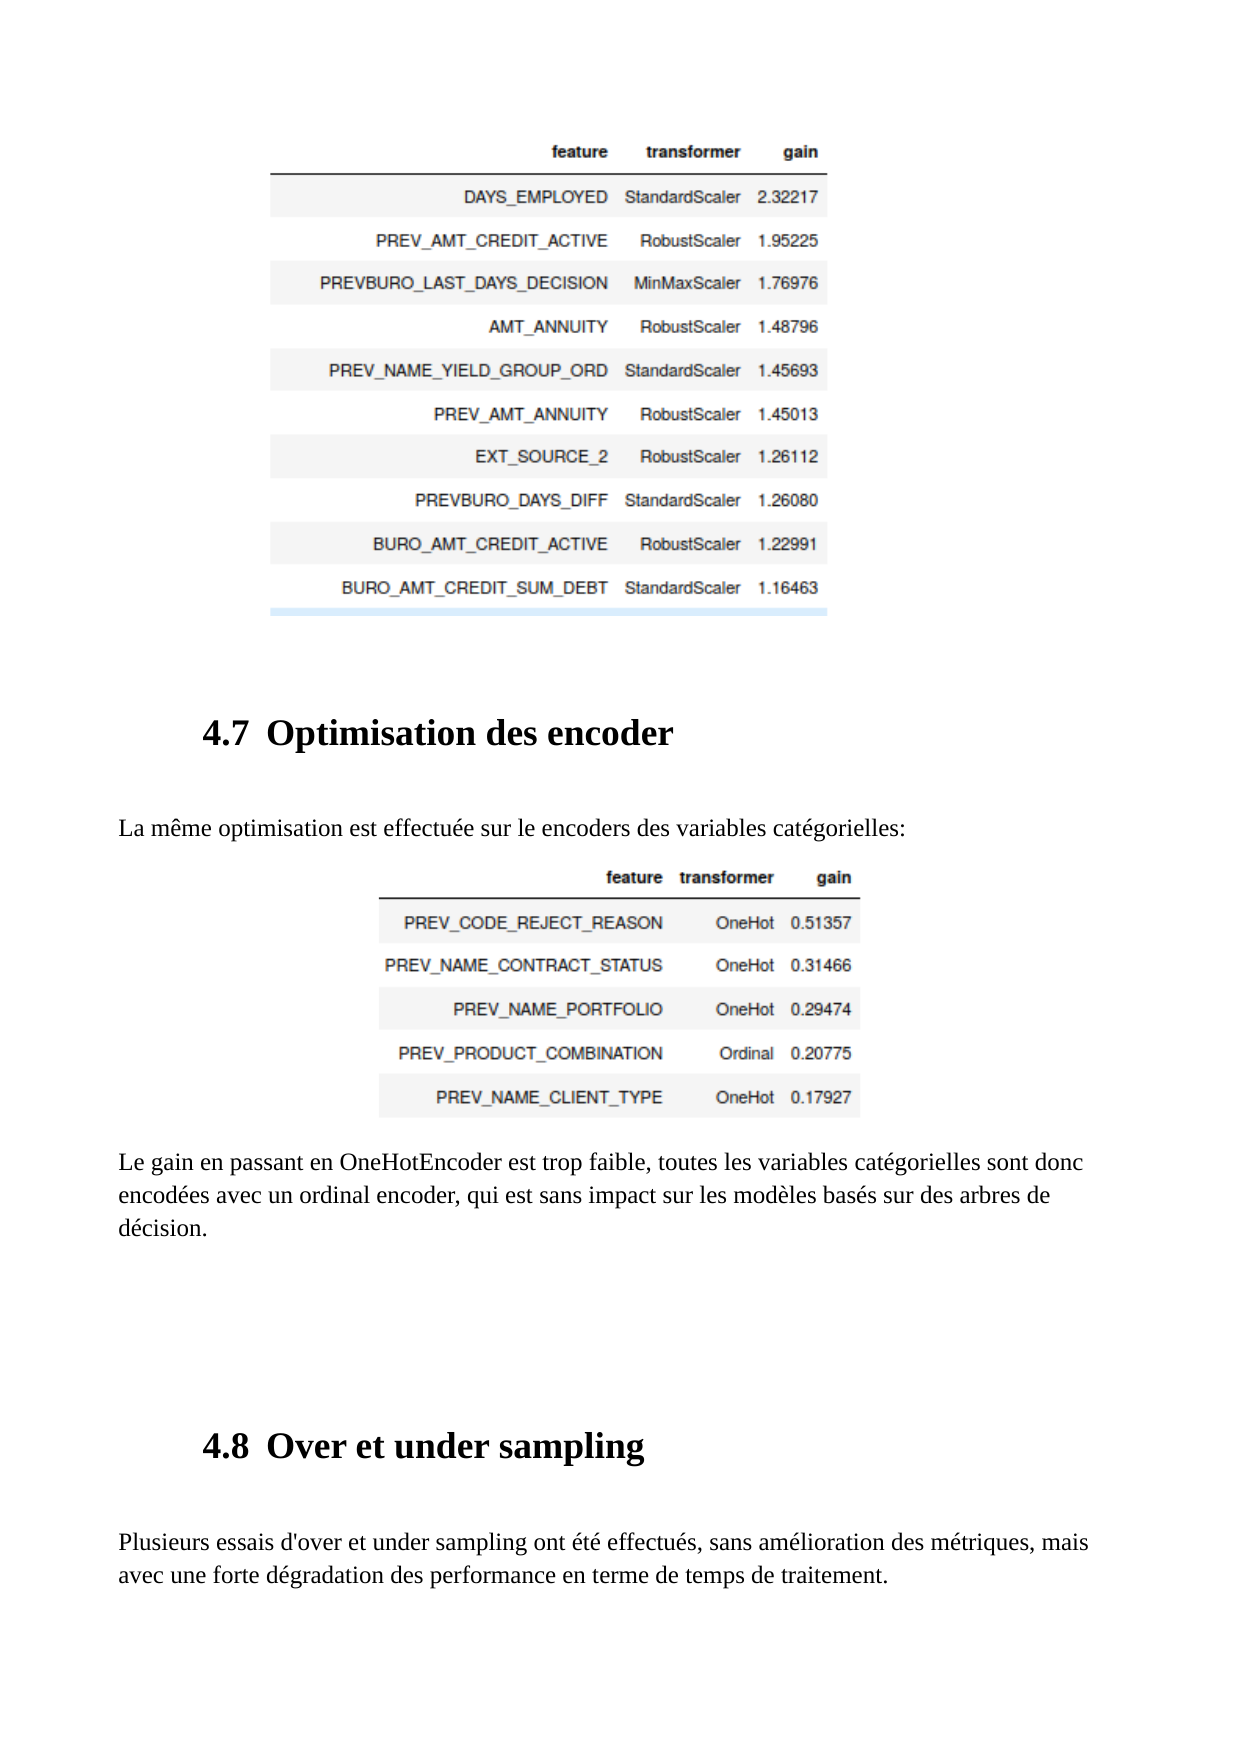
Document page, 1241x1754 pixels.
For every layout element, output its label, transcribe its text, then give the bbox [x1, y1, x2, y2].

text Plusieurs essais d'over et under sampling ont été effectués, sans amélioration des métriques, mais avec une forte dégradation des performance en terme de temps de traitement. [118, 1527, 1122, 1589]
text Le gain en passant en OneHotEncoder est trop faible, toutes les variables catégorielles sont donc encodées avec un ordinal encoder, qui est sans impact sur les modèles basés sur des arbres de décision. [118, 1147, 1122, 1241]
picture [378, 861, 862, 1121]
picture [270, 136, 840, 616]
subtitle Over et under sampling [193, 1424, 1122, 1467]
text La même optimisation est effectuée sur le encoders des variables catégorielles: [118, 813, 1122, 842]
subtitle Optimisation des encoder [193, 710, 1122, 753]
